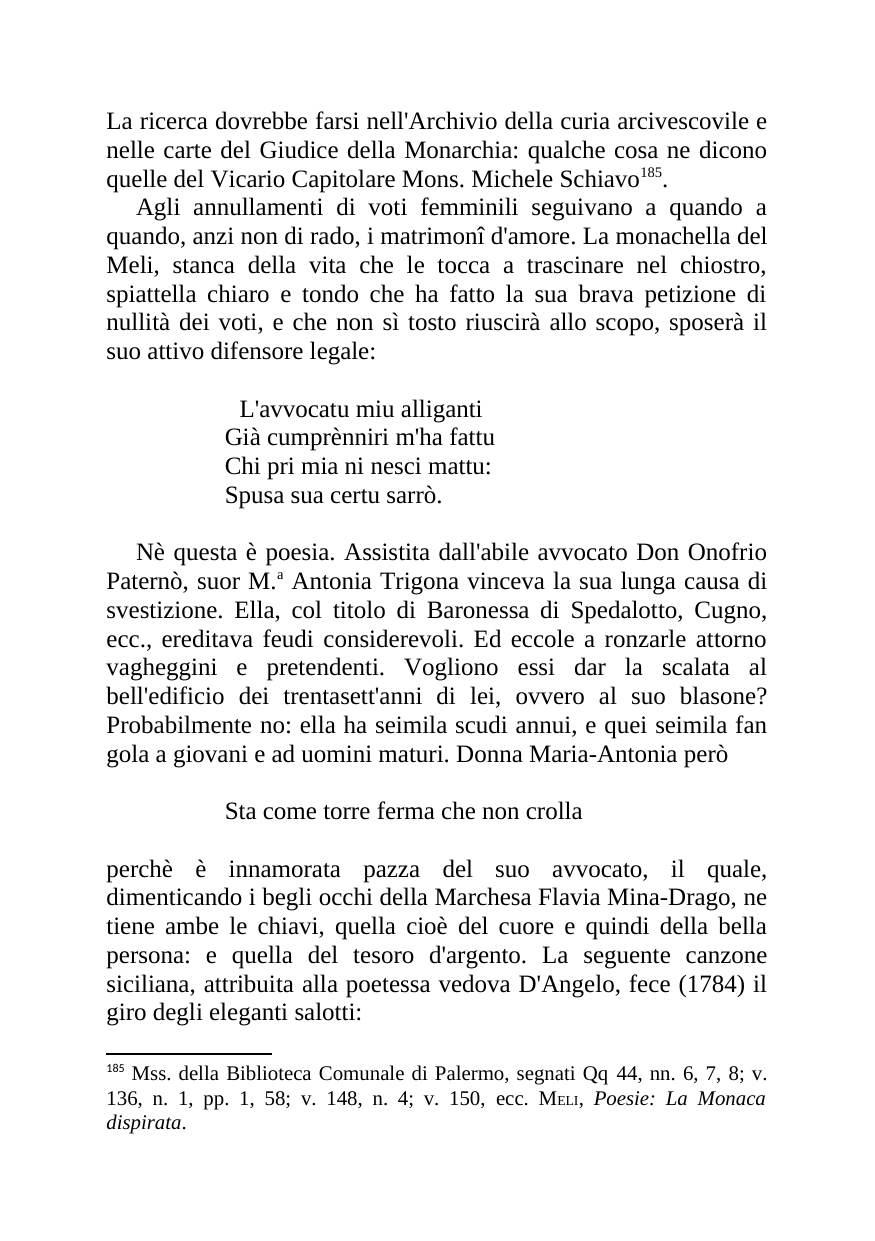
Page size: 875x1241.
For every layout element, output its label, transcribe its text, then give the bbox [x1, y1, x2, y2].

text Spusa sua certu sarrò. [195, 480, 768, 509]
text L'avvocatu miu alliganti [210, 394, 768, 422]
text perchè è innamorata pazza del suo avvocato, il quale, dimenticando i begli occhi della Marchesa Flavia Mina-Drago, ne tiene ambe le chiavi, quella cioè del cuore e quindi della bella persona: e quella del tesoro d'argento. La seguente canzone siciliana, attribuita alla poetessa vedova D'Angelo, fece (1784) il giro degli eleganti salotti: [106, 854, 768, 1026]
text Agli annullamenti di voti femminili seguivano a quando a quando, anzi non di rado, i matrimonî d'amore. La monachella del Meli, stanca della vita che le tocca a trascinare nel chiostro, spiattella chiaro e tondo che ha fatto la sua brava petizione di nullità dei voti, e che non sì tosto riuscirà allo scopo, sposerà il suo attivo difensore legale: [106, 192, 768, 365]
text Chi pri mia ni nesci mattu: [195, 451, 768, 480]
text Sta come torre ferma che non crolla [195, 796, 768, 825]
text La ricerca dovrebbe farsi nell'Archivio della curia arcivescovile e nelle carte del Giudice della Monarchia: qualche cosa ne dicono quelle del Vicario Capitolare Mons. Michele Schiavo. [106, 106, 768, 192]
text Mss. della Biblioteca Comunale di Palermo, segnati Qq 44, nn. 6, 7, 8; v. 136, n. 1, pp. 1, 58; v. 148, n. 4; v. 150, ecc. Meli, Poesie: La Monaca dispirata. [106, 1060, 768, 1134]
text Nè questa è poesia. Assistita dall'abile avvocato Don Onofrio Paternò, suor M.a Antonia Trigona vinceva la sua lunga causa di svestizione. Ella, col titolo di Baronessa di Spedalotto, Cugno, ecc., ereditava feudi considerevoli. Ed eccole a ronzarle attorno vagheggini e pretendenti. Vogliono essi dar la scalata al bell'edificio dei trentasett'anni di lei, ovvero al suo blasone? Probabilmente no: ella ha seimila scudi annui, e quei seimila fan gola a giovani e ad uomini maturi. Donna Maria-Antonia però [106, 537, 768, 767]
text Già cumprènniri m'ha fattu [195, 422, 768, 451]
